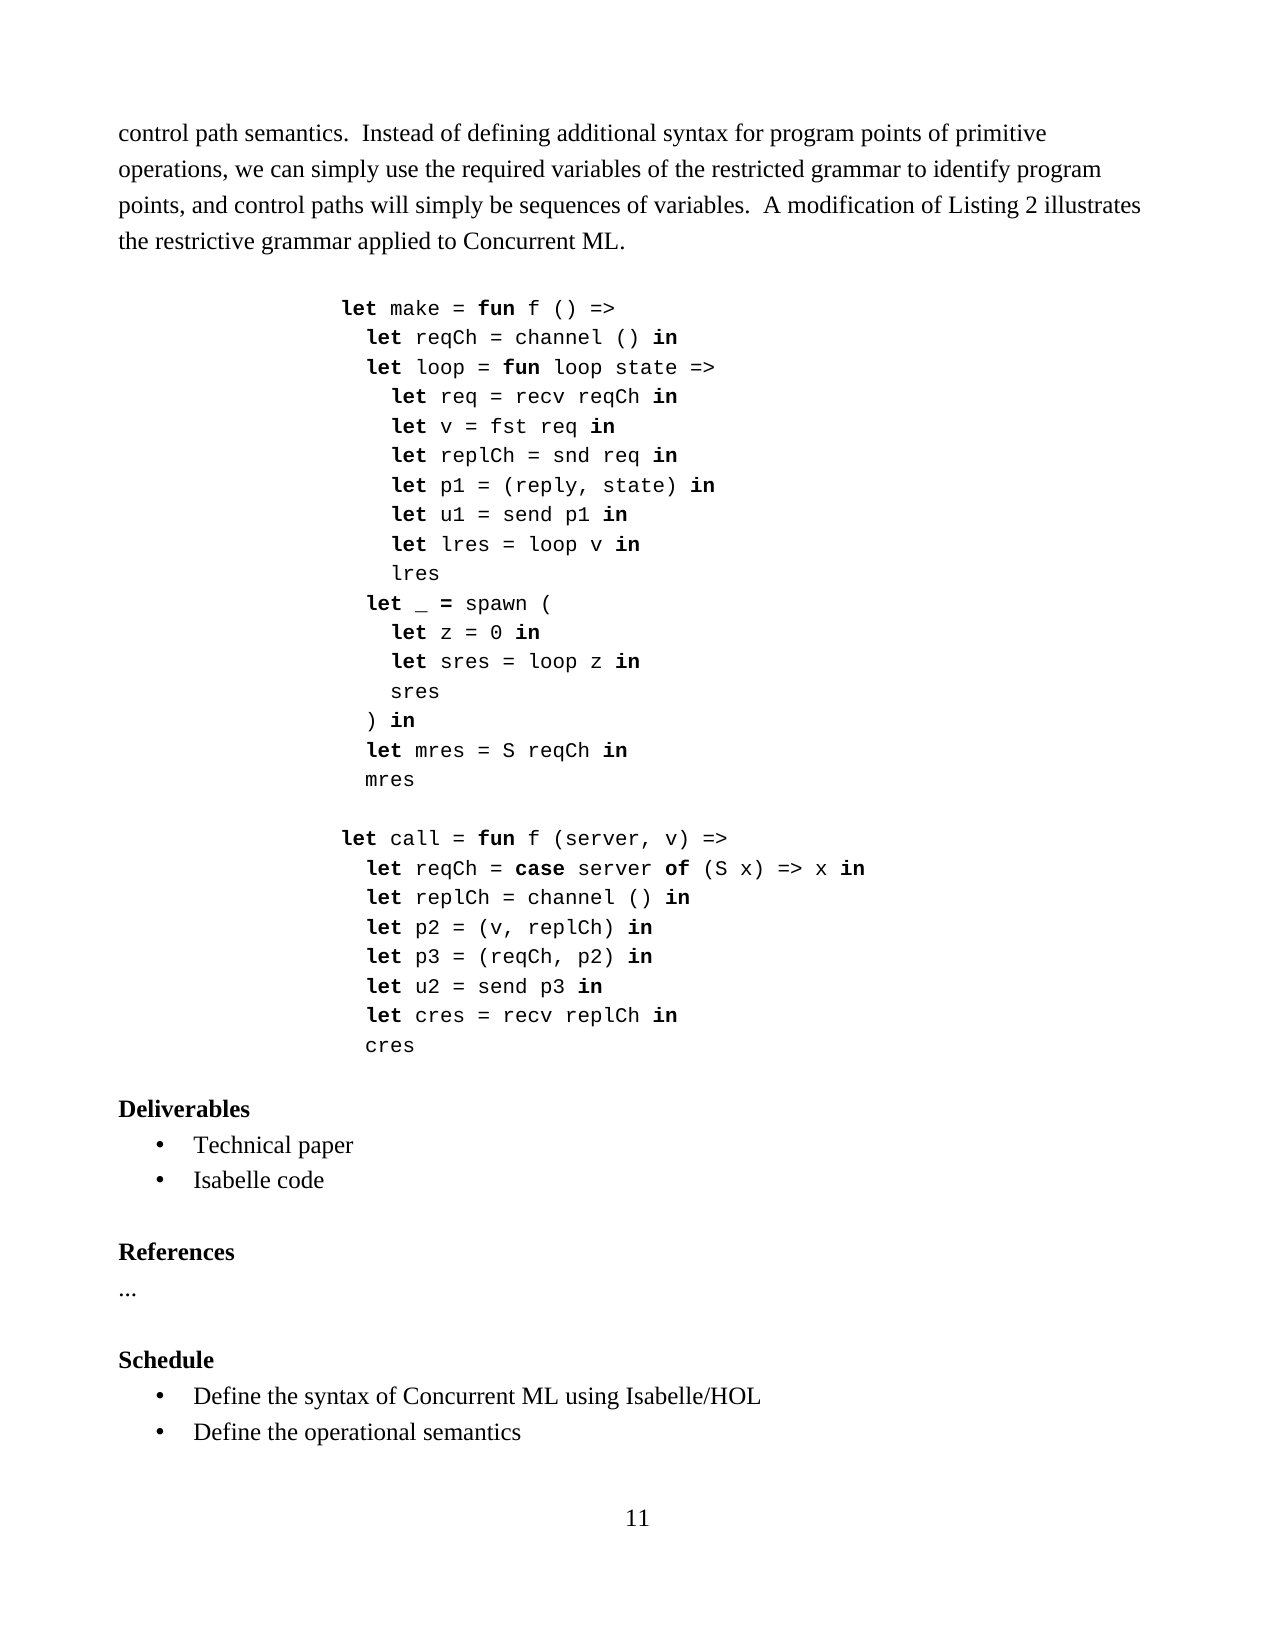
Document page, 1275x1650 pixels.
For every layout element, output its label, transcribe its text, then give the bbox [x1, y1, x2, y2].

text let cres = recv replCh in [340, 1005, 1157, 1029]
text let p1 = (reply, state) in [340, 475, 1157, 498]
text Deliverables [118, 1094, 1157, 1122]
text References [118, 1237, 1157, 1266]
text let v = fst req in [340, 416, 1157, 439]
text let reqCh = case server of (S x) => x in [340, 858, 1157, 882]
text lres [340, 563, 1157, 587]
list Isabelle code [156, 1166, 1157, 1194]
text let u2 = send p3 in [340, 976, 1157, 999]
text sres [340, 681, 1157, 705]
text let make = fun f () => [340, 298, 1157, 321]
text cres [340, 1035, 1157, 1058]
text let p3 = (reqCh, p2) in [340, 946, 1157, 970]
text let sres = loop z in [340, 652, 1157, 675]
list Define the operational semantics [156, 1417, 1157, 1446]
text let replCh = snd req in [340, 445, 1157, 469]
text let _ = spawn ( [340, 593, 1157, 616]
text Schedule [118, 1345, 1157, 1374]
text control path semantics. Instead of defining additional syntax for program points of primitive operations, we can simply use the required variables of the restricted grammar to identify program points, and control paths will simply be sequences of variables. A modification of Listing 2 illustrates the restrictive grammar applied to Concurrent ML. [118, 118, 1157, 255]
text let replCh = channel () in [340, 887, 1157, 911]
text let u1 = send p1 in [340, 504, 1157, 528]
text ... [118, 1273, 1157, 1302]
text let lres = loop v in [340, 534, 1157, 557]
text let req = recv reqCh in [340, 386, 1157, 410]
text let mres = S reqCh in [340, 740, 1157, 764]
text ) in [340, 711, 1157, 734]
list Technical paper [156, 1130, 1157, 1158]
text let p2 = (v, replCh) in [340, 917, 1157, 941]
list Define the syntax of Concurrent ML using Isabelle/HOL [156, 1381, 1157, 1410]
text let z = 0 in [340, 622, 1157, 646]
text let call = fun f (server, v) => [340, 828, 1157, 852]
text mres [340, 769, 1157, 793]
text let loop = fun loop state => [340, 357, 1157, 380]
text let reqCh = channel () in [340, 327, 1157, 351]
